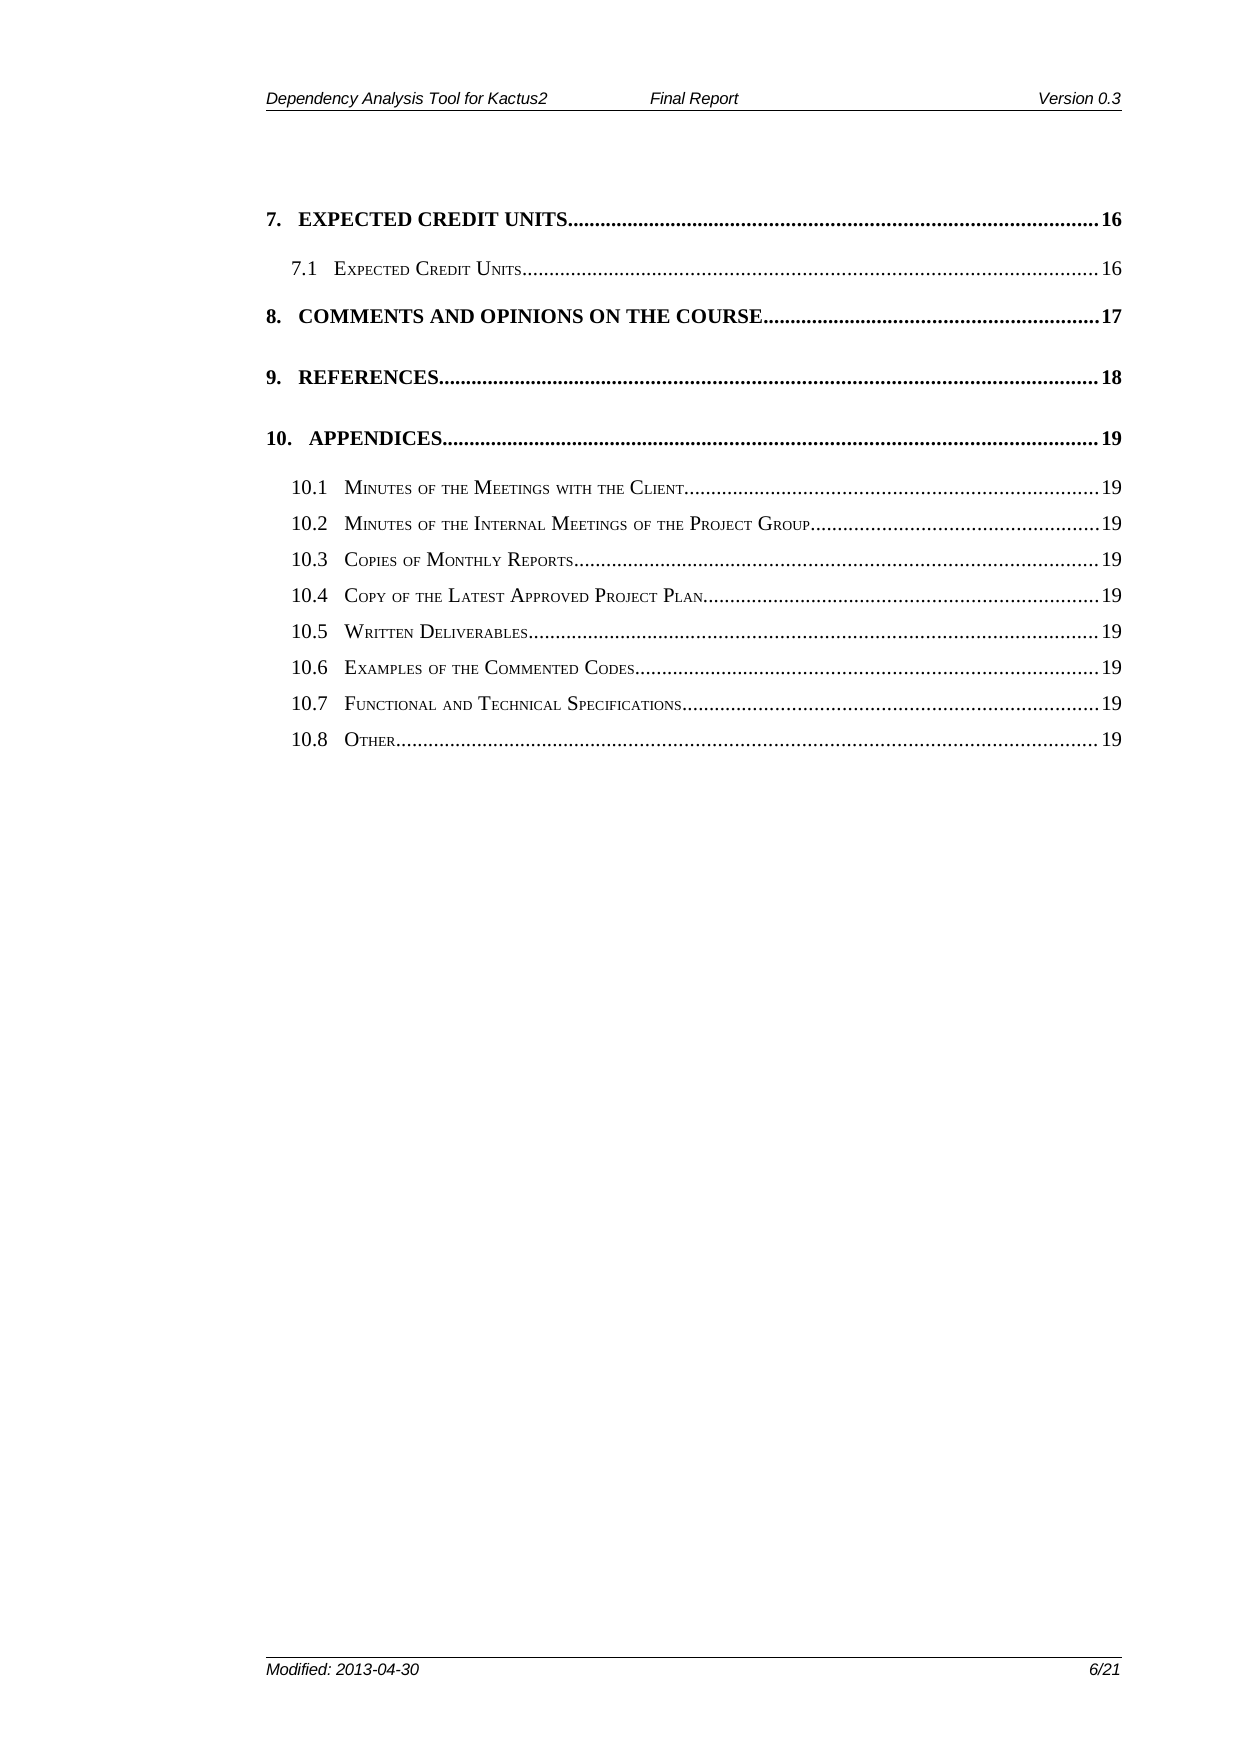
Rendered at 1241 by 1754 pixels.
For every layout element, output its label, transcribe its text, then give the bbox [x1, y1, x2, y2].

text 10.2 Minutes of the Internal Meetings of the Project Group 19 [291, 511, 1122, 534]
text 10.5 Written Deliverables 19 [291, 619, 1122, 643]
text 9. References 18 [266, 365, 1122, 389]
text 10. Appendices 19 [266, 426, 1122, 450]
text 7.1 Expected Credit Units 16 [291, 255, 1122, 279]
text 10.6 Examples of the Commented Codes 19 [291, 655, 1122, 679]
text 10.1 Minutes of the Meetings with the Client 19 [291, 474, 1122, 498]
text 10.8 Other 19 [291, 727, 1122, 751]
text 8. Comments and Opinions on the Course 17 [266, 304, 1122, 328]
text 10.4 Copy of the Latest Approved Project Plan 19 [291, 583, 1122, 607]
text 7. Expected Credit Units 16 [266, 207, 1122, 231]
text 10.3 Copies of Monthly Reports 19 [291, 547, 1122, 571]
text 10.7 Functional and Technical Specifications 19 [291, 691, 1122, 715]
